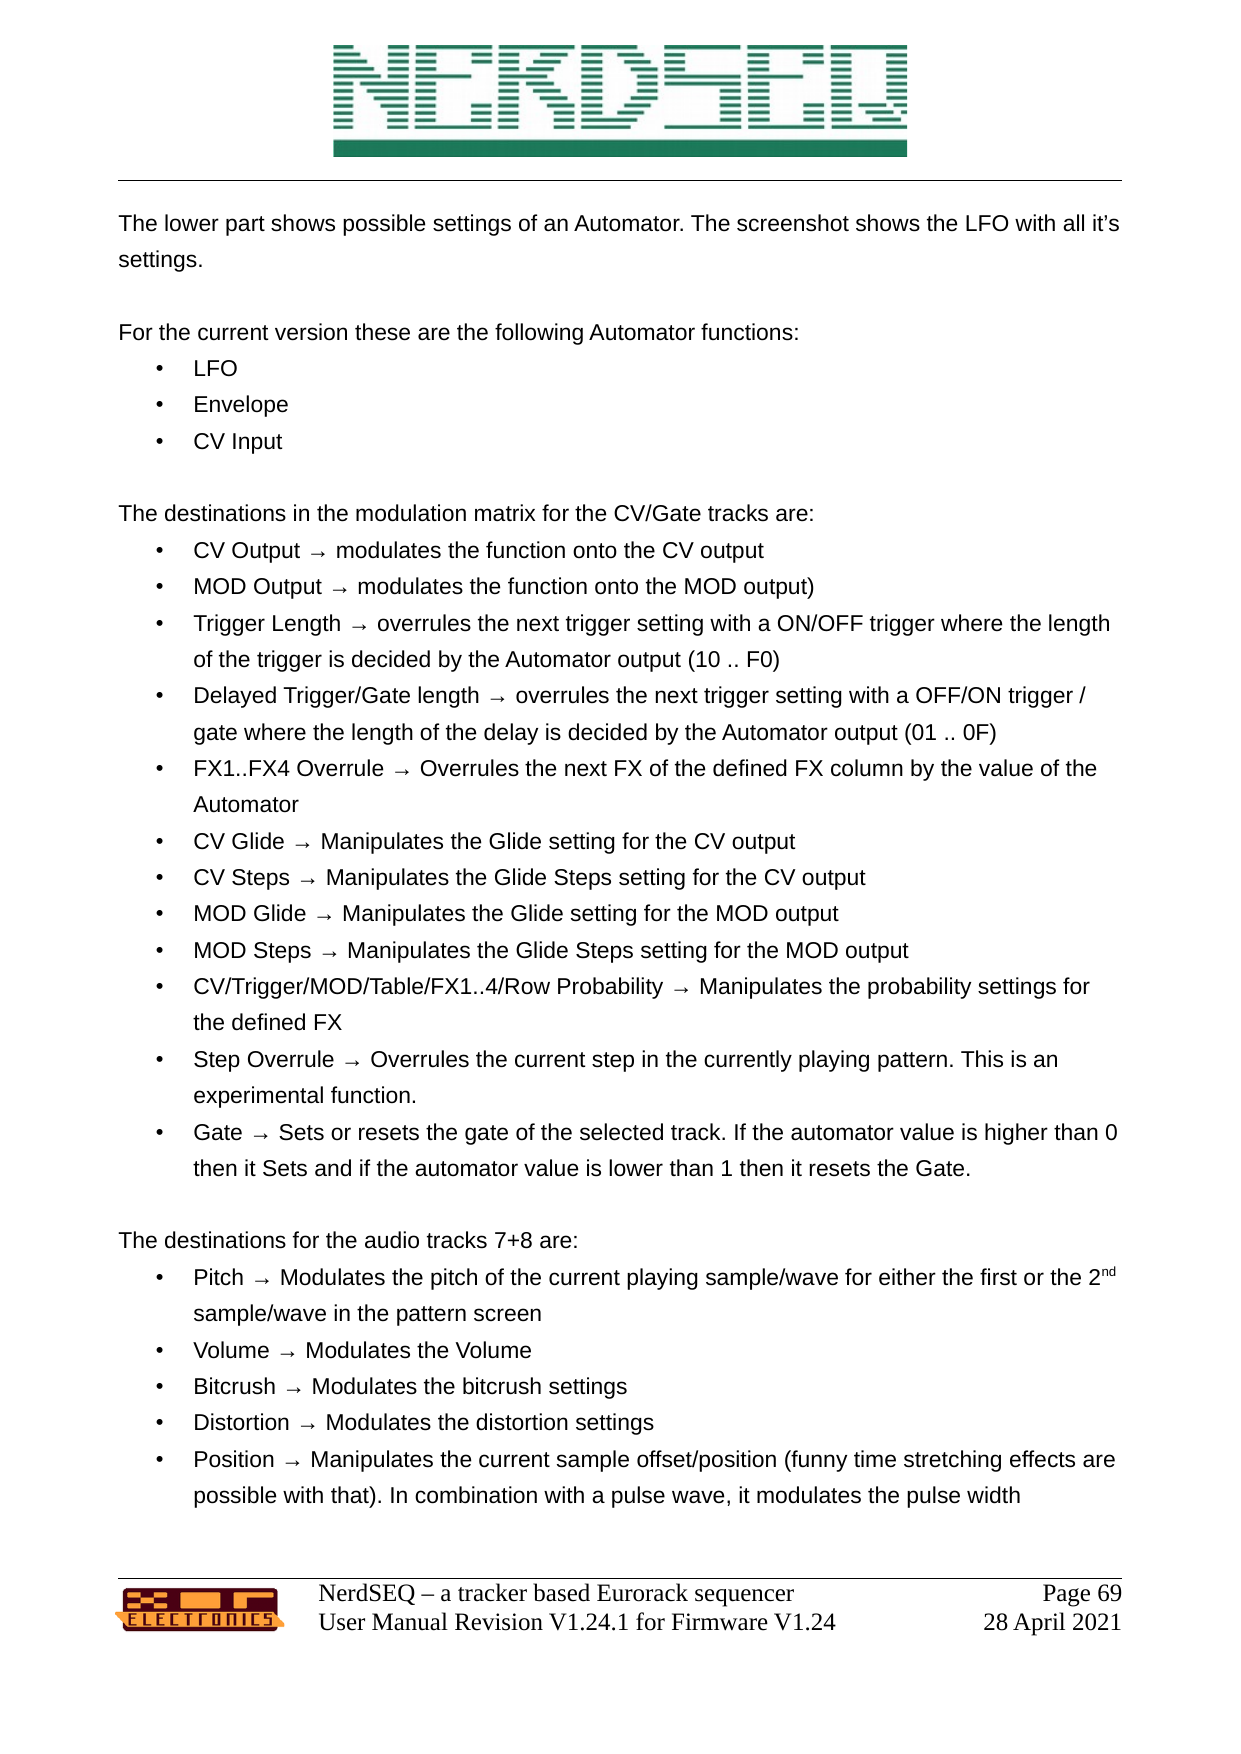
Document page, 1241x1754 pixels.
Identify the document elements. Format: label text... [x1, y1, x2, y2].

list CV Output → modulates the function onto the CV output [156, 537, 1122, 563]
list Position → Manipulates the current sample offset/position (funny time stretching effects are possible with that). In combination with a pulse wave, it modulates the pulse width [156, 1446, 1122, 1508]
text The destinations for the audio tracks 7+8 are: [118, 1227, 1122, 1254]
list CV Steps → Manipulates the Glide Steps setting for the CV output [156, 864, 1122, 890]
list Pitch → Modulates the pitch of the current playing sample/wave for either the first or the 2nd sample/wave in the pattern screen [156, 1264, 1122, 1327]
list Step Overrule → Overrules the current step in the currently playing pattern. This is an experimental function. [156, 1046, 1122, 1108]
list MOD Glide → Manipulates the Glide setting for the MOD output [156, 900, 1122, 927]
list MOD Steps → Manipulates the Glide Steps setting for the MOD output [156, 937, 1122, 963]
list Distortion → Modulates the distortion settings [156, 1409, 1122, 1436]
text The lower part shows possible settings of an Automator. The screenshot shows the LFO with all it’s settings. [118, 209, 1122, 272]
list Envelope [156, 391, 1122, 418]
text The destinations in the modulation matrix for the CV/Gate tracks are: [118, 500, 1122, 527]
list MOD Output → modulates the function onto the MOD output) [156, 573, 1122, 599]
list Volume → Modulates the Volume [156, 1337, 1122, 1363]
picture [333, 45, 908, 157]
list Bitcrush → Modulates the bitcrush settings [156, 1373, 1122, 1399]
list CV Input [156, 428, 1122, 454]
text For the current version these are the following Automator functions: [118, 319, 1122, 345]
list Delayed Trigger/Gate length → overrules the next trigger setting with a OFF/ON trigger / gate where the length of the delay is decided by the Automator output (01 .. 0F) [156, 682, 1122, 745]
list CV Glide → Manipulates the Glide setting for the CV output [156, 828, 1122, 854]
list CV/Trigger/MOD/Table/FX1..4/Row Probability → Manipulates the probability settings for the defined FX [156, 973, 1122, 1036]
picture [115, 1584, 285, 1634]
list FX1..FX4 Overrule → Overrules the next FX of the defined FX column by the value of the Automator [156, 755, 1122, 818]
list Gate → Sets or resets the gate of the selected track. If the automator value is higher than 0 then it Sets and if the automator value is lower than 1 then it resets the Gate. [156, 1118, 1122, 1181]
list LFO [156, 355, 1122, 381]
list Trigger Length → overrules the next trigger setting with a ON/OFF trigger where the length of the trigger is decided by the Automator output (10 .. F0) [156, 609, 1122, 672]
